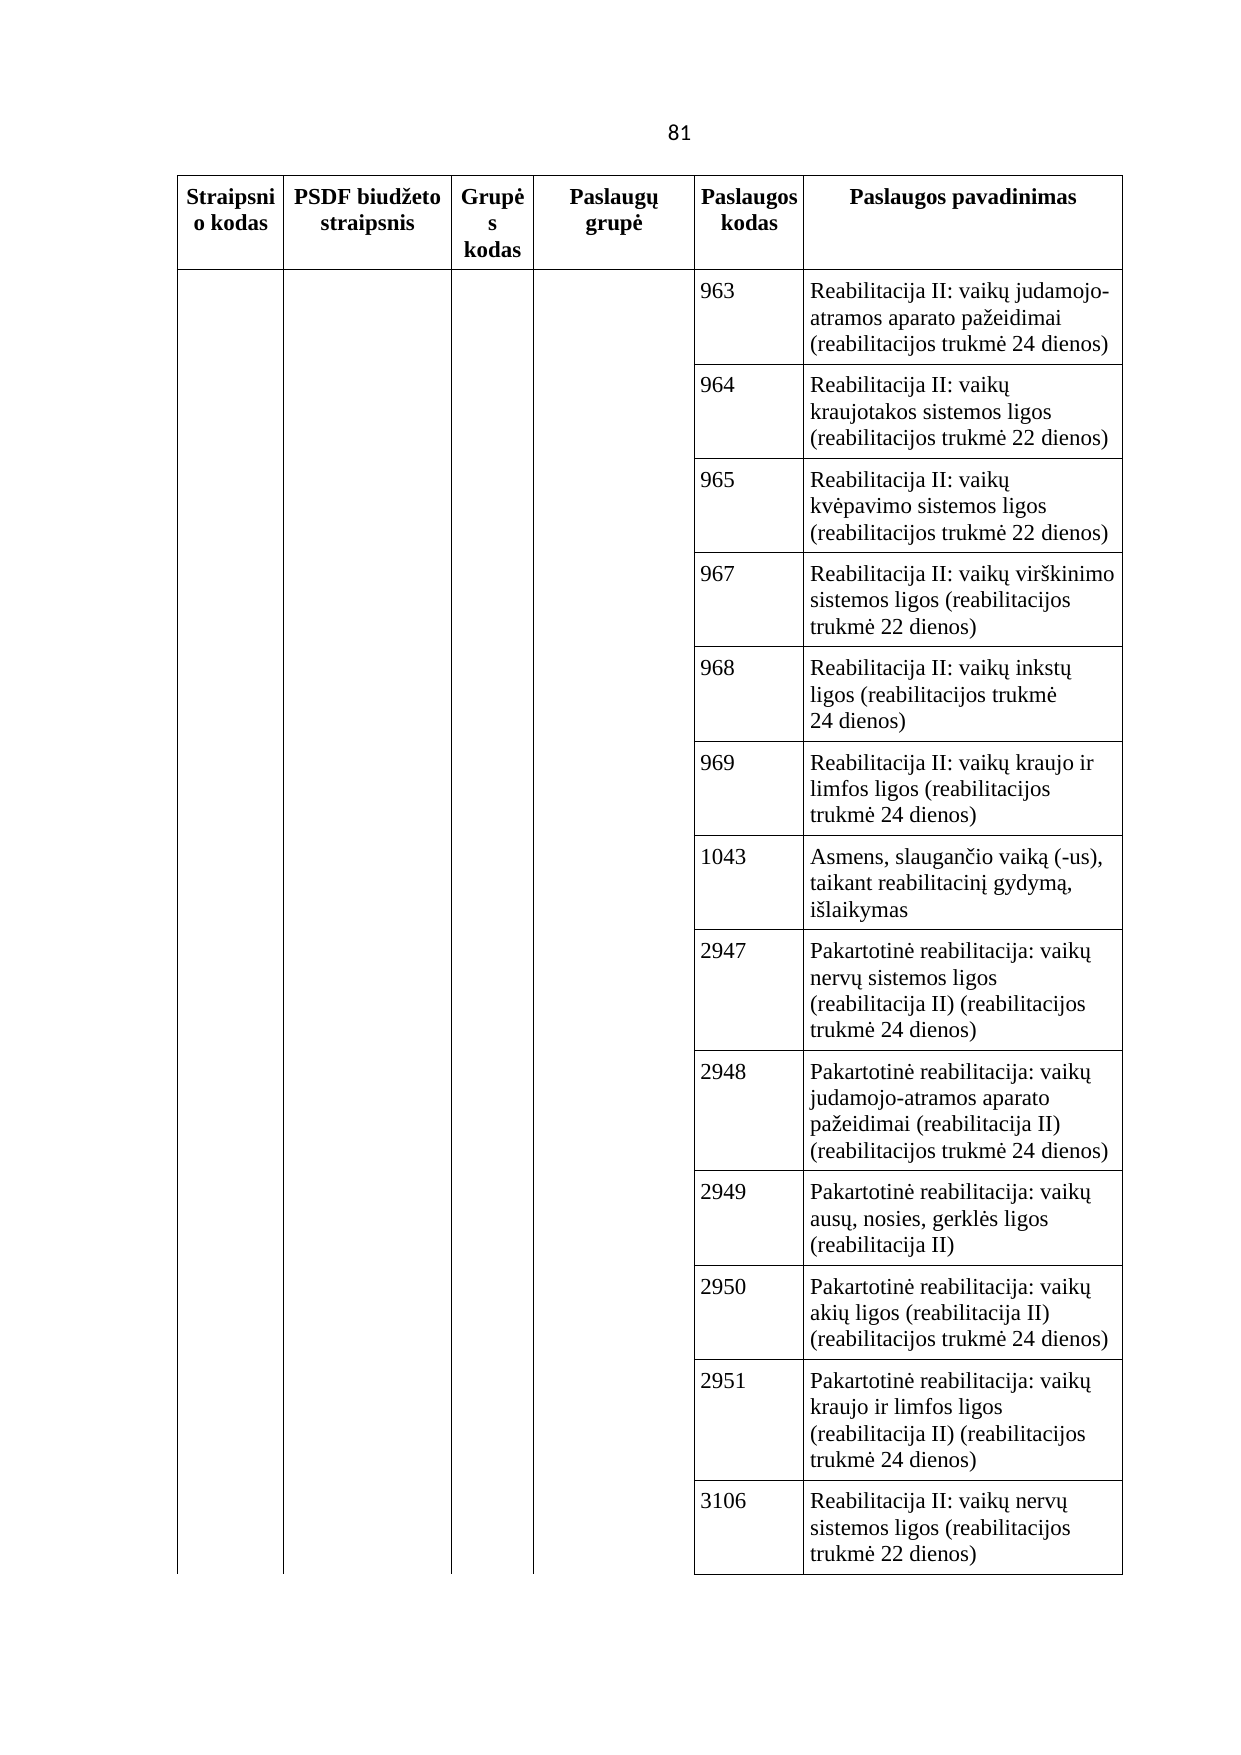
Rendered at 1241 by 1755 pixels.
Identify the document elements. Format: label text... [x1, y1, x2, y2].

table_cell [178, 458, 283, 552]
table_cell [534, 1265, 694, 1359]
table_cell [178, 1050, 283, 1170]
table_cell 2947 [695, 930, 803, 1050]
table_cell [452, 929, 533, 1050]
table_cell 2950 [695, 1266, 803, 1359]
table_cell [284, 1480, 451, 1574]
table_cell [534, 364, 694, 458]
table_cell [284, 364, 451, 458]
table_cell [284, 458, 451, 552]
table_cell [178, 646, 283, 741]
table_cell [284, 646, 451, 741]
table_cell [284, 1265, 451, 1359]
table_cell [452, 1170, 533, 1264]
table_cell Reabilitacija II: vaikų nervų sistemos ligos (reabilitacijos trukmė 22 dienos) [804, 1481, 1122, 1574]
table_cell [452, 1359, 533, 1479]
table_cell [452, 270, 533, 363]
table_header PSDF biudžeto straipsnis [284, 176, 451, 269]
table_cell [284, 835, 451, 929]
table_header Paslaugos pavadinimas [804, 176, 1122, 269]
table_cell [452, 1050, 533, 1170]
table_header Paslaugos kodas [695, 176, 803, 269]
table_cell Pakartotinė reabilitacija: vaikų nervų sistemos ligos (reabilitacija II) (reabilitacijos trukmė 24 dienos) [804, 930, 1122, 1050]
table_cell Reabilitacija II: vaikų kraujotakos sistemos ligos (reabilitacijos trukmė 22 dienos) [804, 365, 1122, 458]
table_cell Reabilitacija II: vaikų kvėpavimo sistemos ligos (reabilitacijos trukmė 22 dienos) [804, 459, 1122, 552]
table_cell [534, 1170, 694, 1264]
table_cell [452, 741, 533, 835]
table_cell [534, 929, 694, 1050]
table_cell 968 [695, 647, 803, 741]
table_cell Asmens, slaugančio vaiką (-us), taikant reabilitacinį gydymą, išlaikymas [804, 836, 1122, 929]
table_cell Reabilitacija II: vaikų judamojo-atramos aparato pažeidimai (reabilitacijos trukmė 24 dienos) [804, 270, 1122, 363]
table_cell Pakartotinė reabilitacija: vaikų kraujo ir limfos ligos (reabilitacija II) (reabilitacijos trukmė 24 dienos) [804, 1360, 1122, 1479]
table_cell [284, 1359, 451, 1479]
table_cell [534, 741, 694, 835]
table_cell Pakartotinė reabilitacija: vaikų ausų, nosies, gerklės ligos (reabilitacija II) [804, 1171, 1122, 1264]
table_cell [534, 835, 694, 929]
table_cell 2948 [695, 1051, 803, 1170]
table_cell [534, 270, 694, 363]
table_cell [452, 646, 533, 741]
table_cell [452, 1265, 533, 1359]
table_cell [178, 270, 283, 363]
table_cell [178, 741, 283, 835]
table_cell [534, 552, 694, 646]
table_cell 1043 [695, 836, 803, 929]
table_header Straipsnio kodas [178, 176, 283, 269]
table_cell [178, 835, 283, 929]
table_header Grupės kodas [452, 176, 533, 269]
table_cell [452, 552, 533, 646]
table_cell Pakartotinė reabilitacija: vaikų akių ligos (reabilitacija II) (reabilitacijos trukmė 24 dienos) [804, 1266, 1122, 1359]
table_cell [178, 1265, 283, 1359]
table_cell 2951 [695, 1360, 803, 1479]
table_cell [284, 1170, 451, 1264]
table_cell [178, 552, 283, 646]
table_cell [284, 929, 451, 1050]
table_cell [534, 458, 694, 552]
table_cell [178, 1480, 283, 1574]
table_cell [452, 835, 533, 929]
table_cell 3106 [695, 1481, 803, 1574]
table_cell [284, 270, 451, 363]
table_cell [178, 1359, 283, 1479]
table_cell [284, 552, 451, 646]
table_cell 969 [695, 742, 803, 835]
table_cell [452, 364, 533, 458]
table_cell [178, 1170, 283, 1264]
table_cell 2949 [695, 1171, 803, 1264]
table_cell Pakartotinė reabilitacija: vaikų judamojo-atramos aparato pažeidimai (reabilitacija II) (reabilitacijos trukmė 24 dienos) [804, 1051, 1122, 1170]
table_cell [178, 929, 283, 1050]
table_cell [534, 1359, 694, 1479]
table_cell 963 [695, 270, 803, 363]
table_cell [534, 1480, 694, 1574]
table_cell [284, 741, 451, 835]
table_cell Reabilitacija II: vaikų kraujo ir limfos ligos (reabilitacijos trukmė 24 dienos) [804, 742, 1122, 835]
table_cell 967 [695, 553, 803, 646]
table_cell 965 [695, 459, 803, 552]
table_cell [178, 364, 283, 458]
table_cell [534, 1050, 694, 1170]
table_cell [284, 1050, 451, 1170]
table_header Paslaugų grupė [534, 176, 694, 269]
table_cell [452, 458, 533, 552]
table_cell [452, 1480, 533, 1574]
table_cell [534, 646, 694, 741]
table_cell Reabilitacija II: vaikų inkstų ligos (reabilitacijos trukmė 24 dienos) [804, 647, 1122, 741]
table_cell Reabilitacija II: vaikų virškinimo sistemos ligos (reabilitacijos trukmė 22 dienos) [804, 553, 1122, 646]
table_cell 964 [695, 365, 803, 458]
